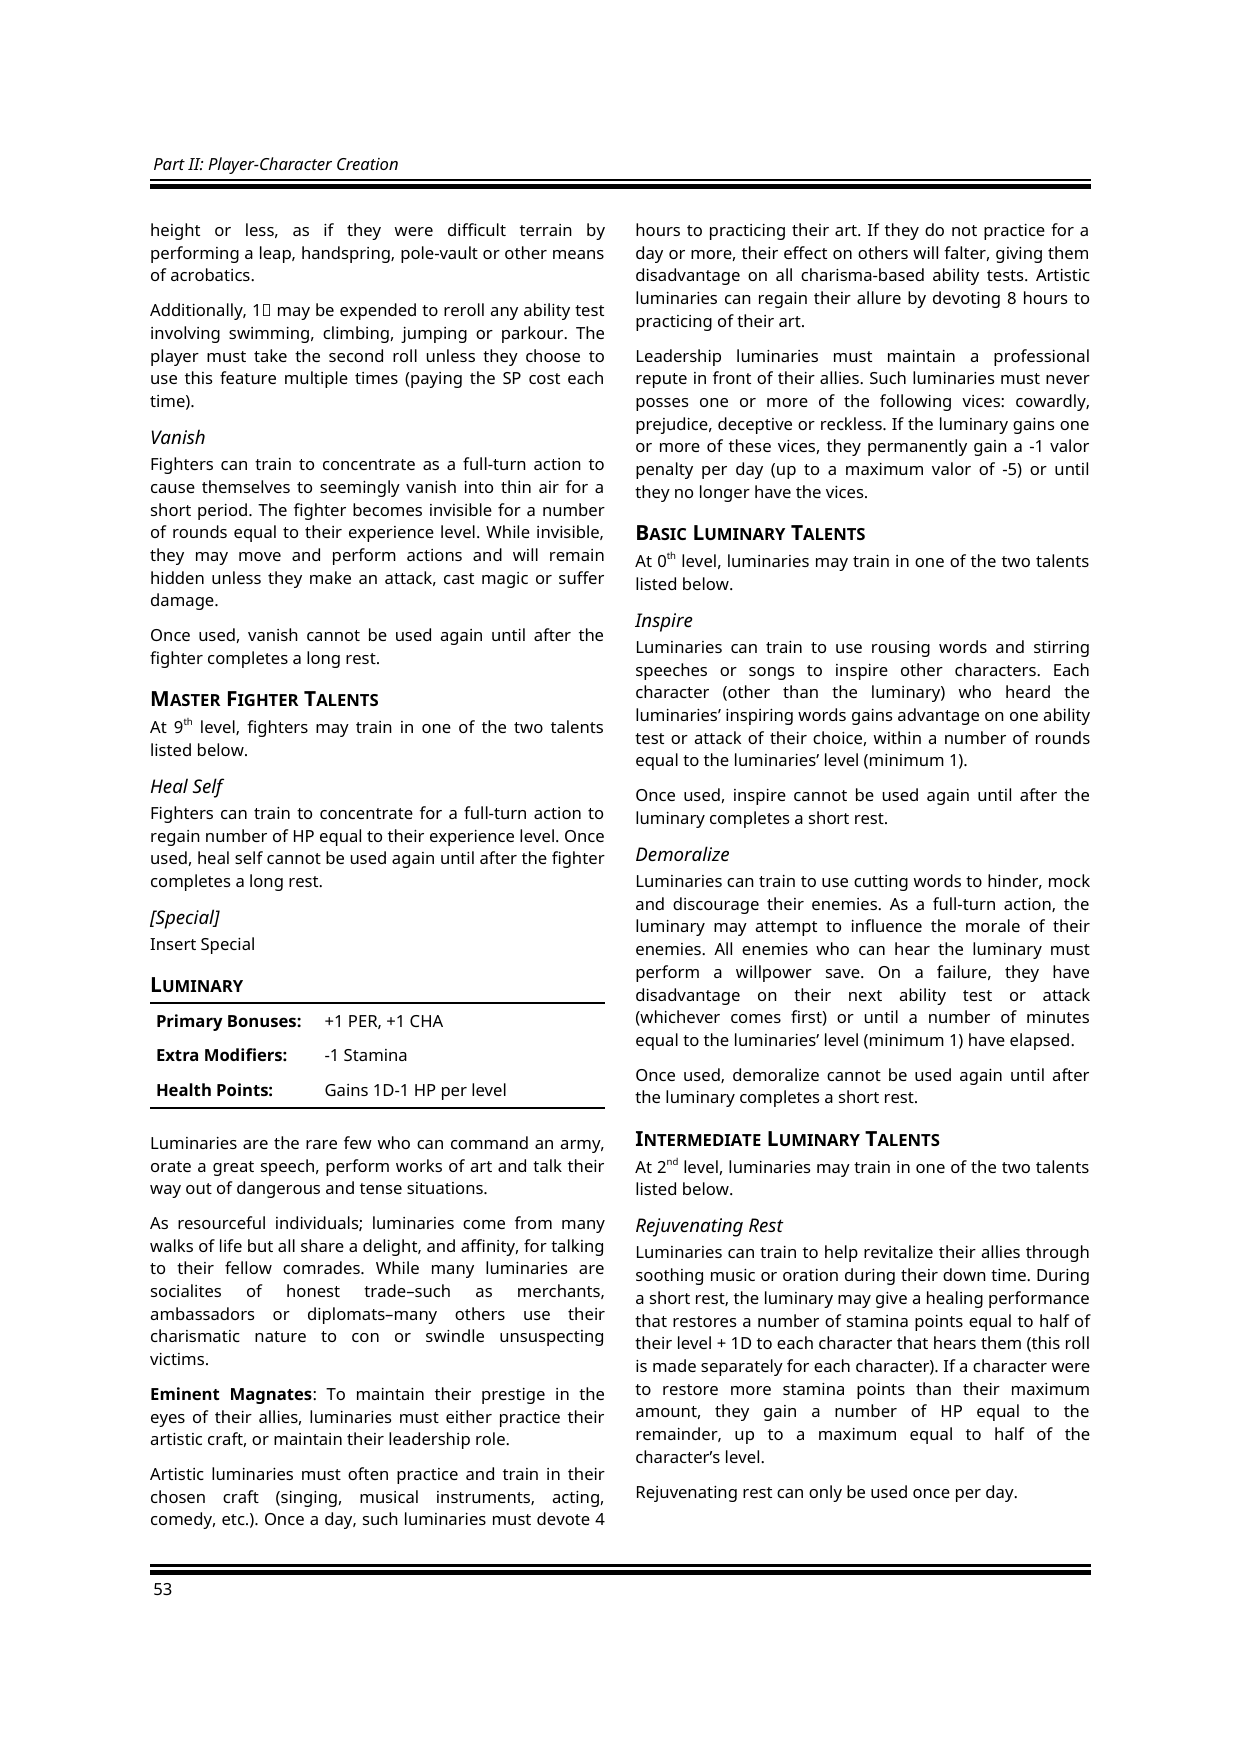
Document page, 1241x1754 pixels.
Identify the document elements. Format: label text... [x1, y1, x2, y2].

table_cell Gains 1D-1 HP per level [319, 1073, 605, 1107]
text Basic Luminary Talents [635, 518, 1091, 547]
text Once used, demoralize cannot be used again until after the luminary completes a short rest. [635, 1063, 1091, 1109]
text Heal Self [150, 773, 605, 798]
text Vanish [150, 424, 605, 450]
text Once used, vanish cannot be used again until after the fighter completes a long rest. [150, 624, 605, 669]
text Rejuvenating rest can only be used once per day. [635, 1480, 1091, 1503]
text Fighters can train to concentrate as a full-turn action to cause themselves to seemingly vanish into thin air for a short period. The fighter becomes invisible for a number of rounds equal to their experience level. While invisible, they may move and perform actions and will remain hidden unless they make an attack, cast magic or suffer damage. [150, 453, 605, 612]
text Demoralize [635, 841, 1091, 867]
table_header Primary Bonuses: [150, 1004, 319, 1038]
text Fighters can train to concentrate for a full-turn action to regain number of HP equal to their experience level. Once used, heal self cannot be used again until after the fighter completes a long rest. [150, 802, 605, 892]
text At 0th level, luminaries may train in one of the two talents listed below. [635, 549, 1091, 595]
subtitle Luminary [150, 971, 605, 999]
text hours to practicing their art. If they do not practice for a day or more, their effect on others will falter, giving them disadvantage on all charisma-based ability tests. Artistic luminaries can regain their allure by devoting 8 hours to practicing of their art. [635, 219, 1091, 332]
table_cell Extra Modifiers: [150, 1038, 319, 1072]
text Insert Special [150, 933, 605, 956]
text Luminaries can train to use cutting words to hinder, mock and discourage their enemies. As a full-turn action, the luminary may attempt to influence the morale of their enemies. All enemies who can hear the luminary must perform a willpower save. On a failure, they have disadvantage on their next ability test or attack (whichever comes first) or until a number of minutes equal to the luminaries’ level (minimum 1) have elapsed. [635, 870, 1091, 1051]
text Artistic luminaries must often practice and train in their chosen craft (singing, musical instruments, acting, comedy, etc.). Once a day, such luminaries must devote 4 [150, 1463, 605, 1531]
text Luminaries are the rare few who can command an army, orate a great speech, perform works of art and talk their way out of dangerous and tense situations. [150, 1109, 605, 1199]
text As resourceful individuals; luminaries come from many walks of life but all share a delight, and affinity, for talking to their fellow comrades. While many luminaries are socialites of honest trade–such as merchants, ambassadors or diplomats–many others use their charismatic nature to con or swindle unsuspecting victims. [150, 1212, 605, 1371]
text Master Fighter Talents [150, 684, 605, 713]
text Rejuvenating Rest [635, 1213, 1091, 1238]
text Leadership luminaries must maintain a professional repute in front of their allies. Such luminaries must never posses one or more of the following vices: cowardly, prejudice, deceptive or reckless. If the luminary gains one or more of these vices, they permanently gain a -1 valor penalty per day (up to a maximum valor of -5) or until they no longer have the vices. [635, 344, 1091, 503]
table_header +1 PER, +1 CHA [319, 1004, 605, 1038]
text [Special] [150, 904, 605, 930]
text Intermediate Luminary Talents [635, 1124, 1091, 1152]
text Additionally, 1 may be expended to reroll any ability test involving swimming, climbing, jumping or parkour. The player must take the second roll unless they choose to use this feature multiple times (paying the SP cost each time). [150, 299, 605, 412]
text Luminaries can train to use rousing words and stirring speeches or songs to inspire other characters. Each character (other than the luminary) who heard the luminaries’ inspiring words gains advantage on one ability test or attack of their choice, within a number of rounds equal to the luminaries’ level (minimum 1). [635, 636, 1091, 772]
text Inspire [635, 607, 1091, 632]
text At 9th level, fighters may train in one of the two talents listed below. [150, 716, 605, 761]
table_cell Health Points: [150, 1073, 319, 1107]
text Eminent Magnates: To maintain their prestige in the eyes of their allies, luminaries must either practice their artistic craft, or maintain their leadership role. [150, 1382, 605, 1451]
text height or less, as if they were difficult terrain by performing a leap, handspring, pole-vault or other means of acrobatics. [150, 219, 605, 287]
text At 2nd level, luminaries may train in one of the two talents listed below. [635, 1155, 1091, 1201]
text Luminaries can train to help revitalize their allies through soothing music or oration during their down time. During a short rest, the luminary may give a healing performance that restores a number of stamina points equal to half of their level + 1D to each character that hears them (this roll is made separately for each character). If a character were to restore more stamina points than their maximum amount, they gain a number of HP equal to the remainder, up to a maximum equal to half of the character’s level. [635, 1241, 1091, 1468]
table_cell -1 Stamina [319, 1038, 605, 1072]
text Once used, inspire cannot be used again until after the luminary completes a short rest. [635, 784, 1091, 829]
